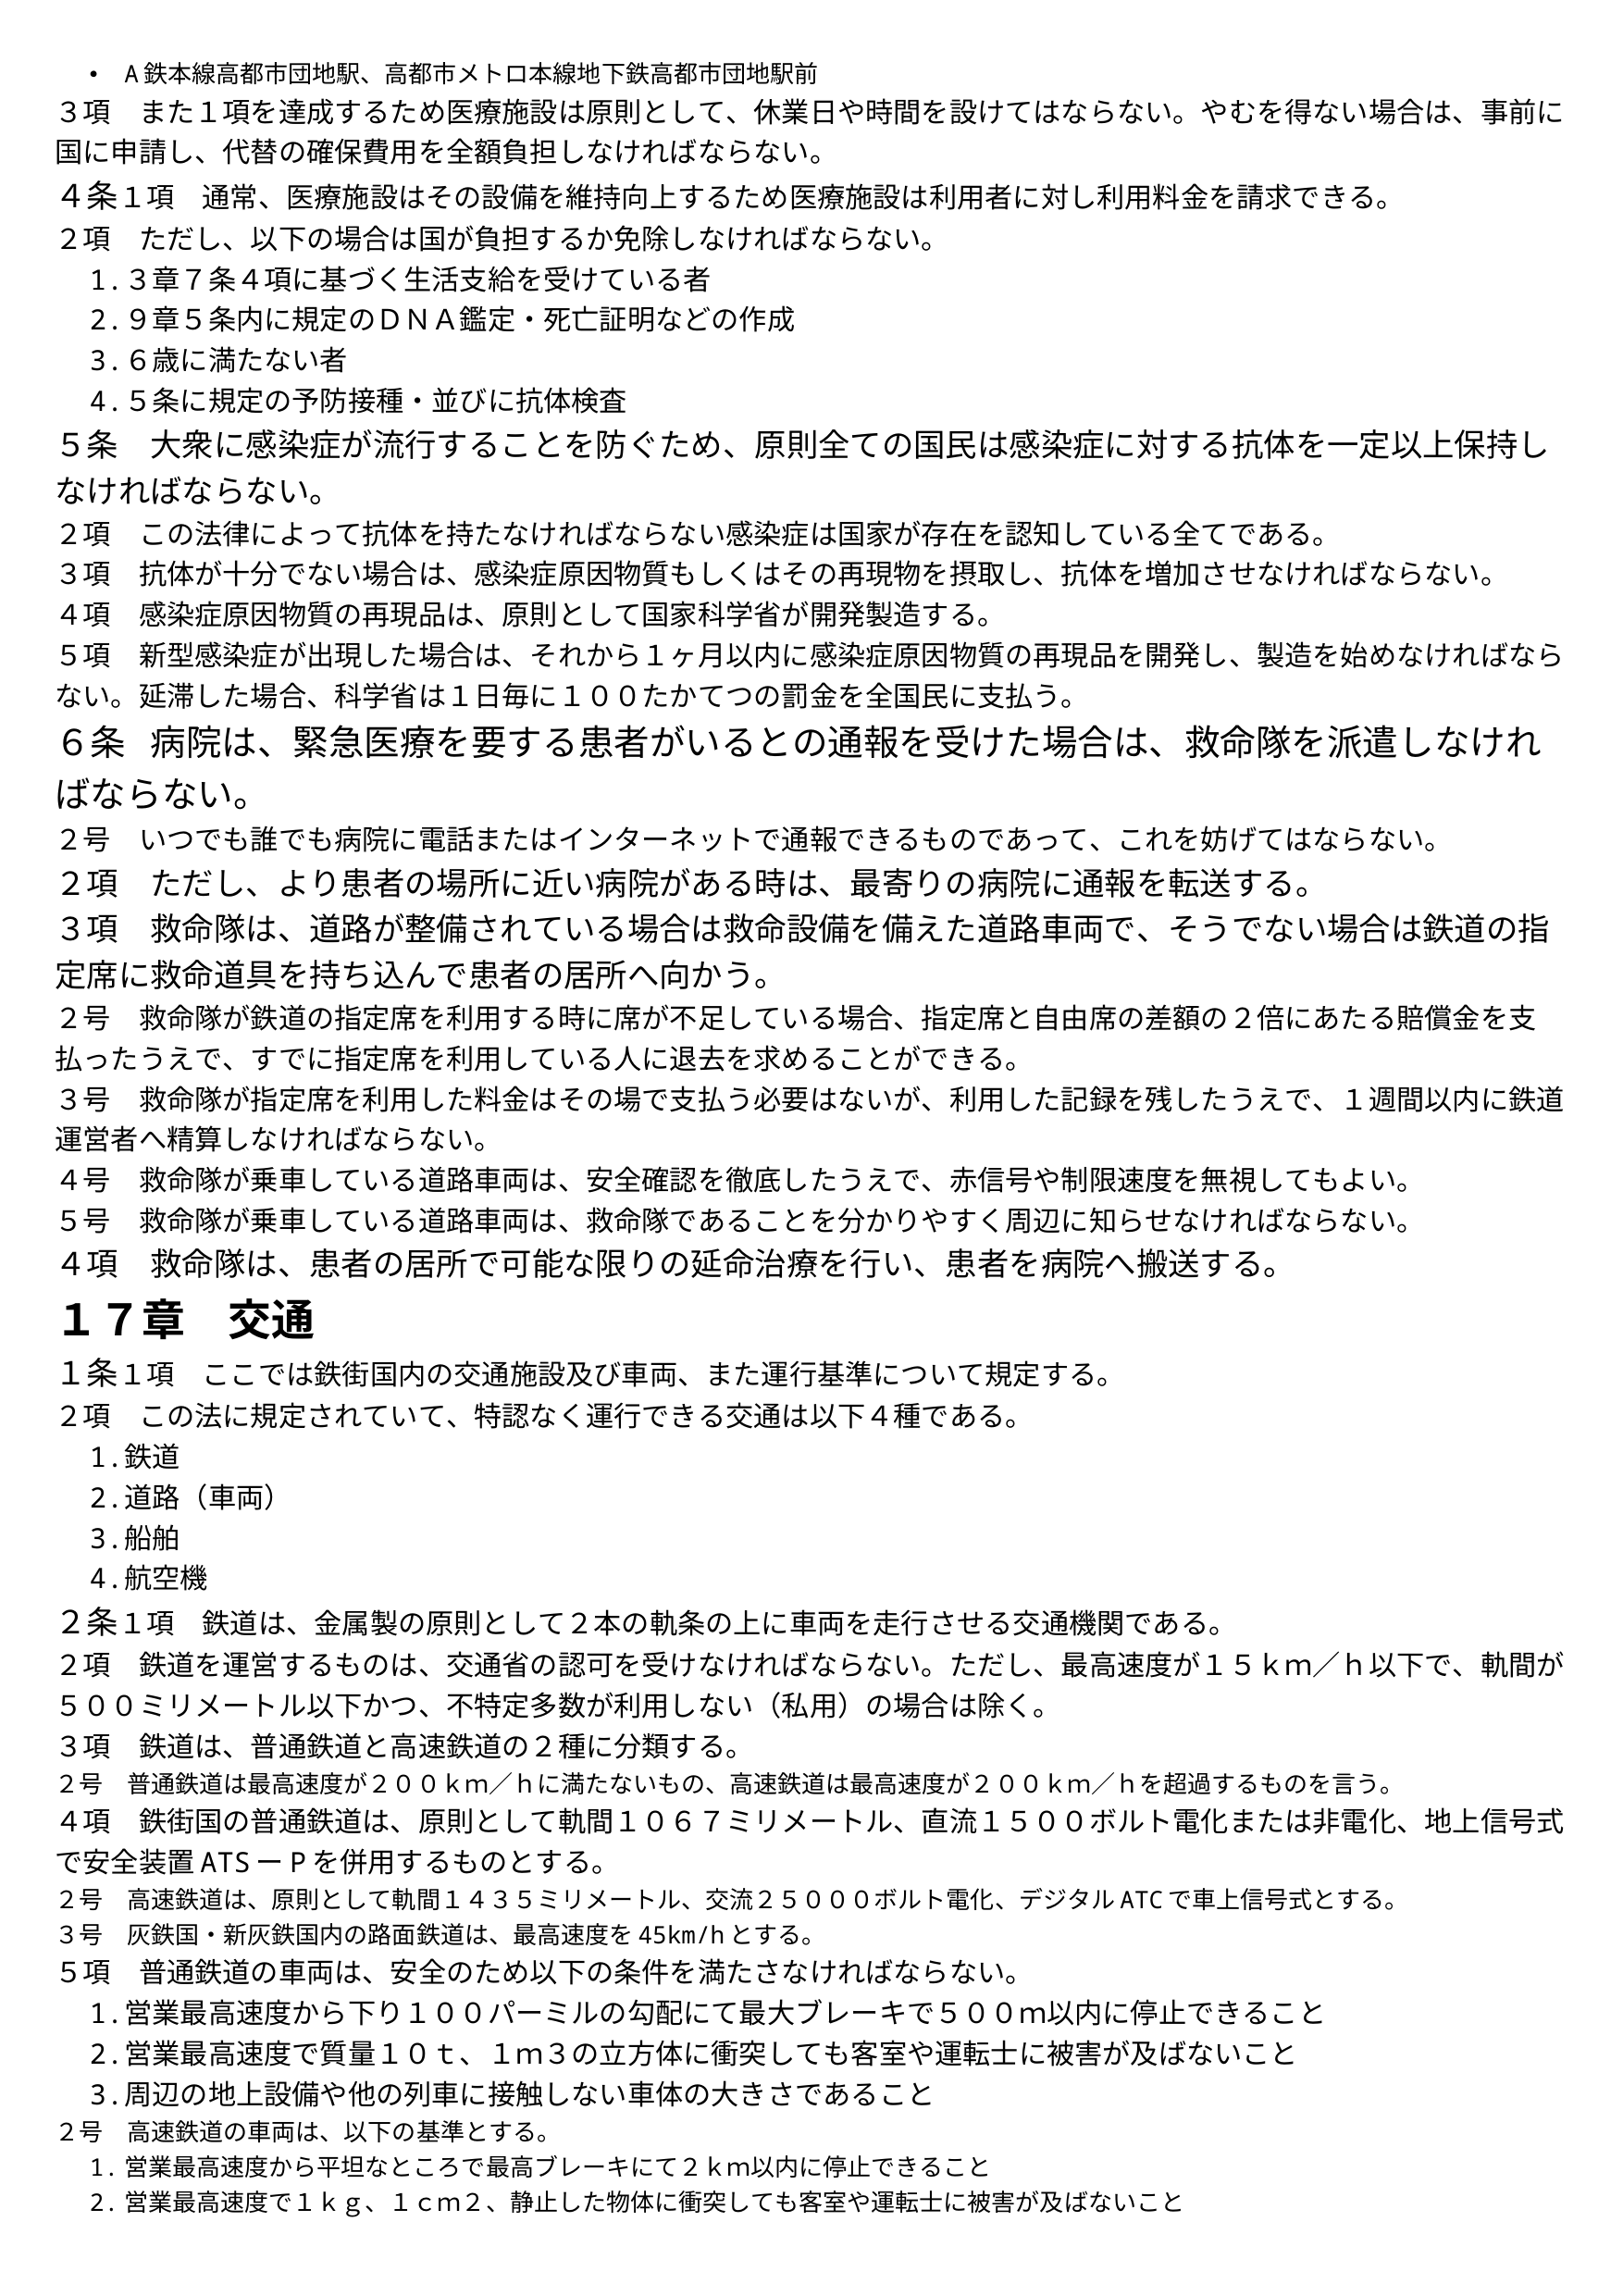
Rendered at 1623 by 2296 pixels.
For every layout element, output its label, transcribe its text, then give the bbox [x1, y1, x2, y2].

list A鉄本線高都市団地駅、高都市メトロ本線地下鉄高都市団地駅前 [90, 55, 1568, 90]
text ２項 鉄道を運営するものは、交通省の認可を受けなければならない。ただし、最高速度が１５ｋｍ／ｈ以下で、軌間が５００ミリメートル以下かつ、不特定多数が利用しない（私用）の場合は除く。 [55, 1644, 1568, 1724]
list 営業最高速度で１ｋｇ、１ｃｍ２、静止した物体に衝突しても客室や運転士に被害が及ばないこと [90, 2183, 1568, 2218]
list 営業最高速度から平坦なところで最高ブレーキにて２ｋｍ以内に停止できること [90, 2148, 1568, 2183]
text ２号 いつでも誰でも病院に電話またはインターネットで通報できるものであって、これを妨げてはならない。 [55, 817, 1568, 858]
text ２項 ただし、より患者の場所に近い病院がある時は、最寄りの病院に通報を転送する。 [55, 858, 1568, 904]
text ２号 普通鉄道は最高速度が２００ｋｍ／ｈに満たないもの、高速鉄道は最高速度が２００ｋｍ／ｈを超過するものを言う。 [55, 1765, 1568, 1799]
text ２号 救命隊が鉄道の指定席を利用する時に席が不足している場合、指定席と自由席の差額の２倍にあたる賠償金を支払ったうえで、すでに指定席を利用している人に退去を求めることができる。 [55, 997, 1568, 1077]
text ５号 救命隊が乗車している道路車両は、救命隊であることを分かりやすく周辺に知らせなければならない。 [55, 1198, 1568, 1239]
text ４号 救命隊が乗車している道路車両は、安全確認を徹底したうえで、赤信号や制限速度を無視してもよい。 [55, 1159, 1568, 1198]
text ２条１項 鉄道は、金属製の原則として２本の軌条の上に車両を走行させる交通機関である。 [55, 1597, 1568, 1644]
text ２号 高速鉄道の車両は、以下の基準とする。 [55, 2113, 1568, 2148]
list 船舶 [90, 1516, 1568, 1557]
list 営業最高速度で質量１０ｔ、１ｍ３の立方体に衝突しても客室や運転士に被害が及ばないこと [90, 2032, 1568, 2072]
text ５条 大衆に感染症が流行することを防ぐため、原則全ての国民は感染症に対する抗体を一定以上保持しなければならない。 [55, 419, 1568, 512]
text ６条 病院は、緊急医療を要する患者がいるとの通報を受けた場合は、救命隊を派遣しなければならない。 [55, 714, 1568, 817]
text ４項 感染症原因物質の再現品は、原則として国家科学省が開発製造する。 [55, 593, 1568, 633]
list 周辺の地上設備や他の列車に接触しない車体の大きさであること [90, 2072, 1568, 2113]
list ９章５条内に規定のＤＮＡ鑑定・死亡証明などの作成 [90, 298, 1568, 339]
text ２項 この法律によって抗体を持たなければならない感染症は国家が存在を認知している全てである。 [55, 512, 1568, 552]
list ３章７条４項に基づく生活支給を受けている者 [90, 257, 1568, 298]
text ５項 普通鉄道の車両は、安全のため以下の条件を満たさなければならない。 [55, 1951, 1568, 1992]
text ４項 救命隊は、患者の居所で可能な限りの延命治療を行い、患者を病院へ搬送する。 [55, 1239, 1568, 1285]
list 営業最高速度から下り１００パーミルの勾配にて最大ブレーキで５００ｍ以内に停止できること [90, 1992, 1568, 2032]
text ２項 この法に規定されていて、特認なく運行できる交通は以下４種である。 [55, 1395, 1568, 1434]
text ２号 高速鉄道は、原則として軌間１４３５ミリメートル、交流２５０００ボルト電化、デジタルATCで車上信号式とする。 [55, 1880, 1568, 1916]
list ６歳に満たない者 [90, 339, 1568, 379]
text ３号 救命隊が指定席を利用した料金はその場で支払う必要はないが、利用した記録を残したうえで、１週間以内に鉄道運営者へ精算しなければならない。 [55, 1077, 1568, 1159]
text ４項 鉄街国の普通鉄道は、原則として軌間１０６７ミリメートル、直流１５００ボルト電化または非電化、地上信号式で安全装置ATSーPを併用するものとする。 [55, 1799, 1568, 1880]
text １７章 交通 [55, 1285, 1568, 1348]
text ３項 救命隊は、道路が整備されている場合は救命設備を備えた道路車両で、そうでない場合は鉄道の指定席に救命道具を持ち込んで患者の居所へ向かう。 [55, 904, 1568, 997]
list 道路（車両） [90, 1475, 1568, 1516]
text ３項 また１項を達成するため医療施設は原則として、休業日や時間を設けてはならない。やむを得ない場合は、事前に国に申請し、代替の確保費用を全額負担しなければならない。 [55, 90, 1568, 170]
text ５項 新型感染症が出現した場合は、それから１ヶ月以内に感染症原因物質の再現品を開発し、製造を始めなければならない。延滞した場合、科学省は１日毎に１００たかてつの罰金を全国民に支払う。 [55, 633, 1568, 714]
text ３号 灰鉄国・新灰鉄国内の路面鉄道は、最高速度を45km/hとする。 [55, 1916, 1568, 1951]
text ４条１項 通常、医療施設はその設備を維持向上するため医療施設は利用者に対し利用料金を請求できる。 [55, 170, 1568, 217]
text ３項 抗体が十分でない場合は、感染症原因物質もしくはその再現物を摂取し、抗体を増加させなければならない。 [55, 552, 1568, 593]
list 航空機 [90, 1557, 1568, 1597]
text ２項 ただし、以下の場合は国が負担するか免除しなければならない。 [55, 217, 1568, 257]
text １条１項 ここでは鉄街国内の交通施設及び車両、また運行基準について規定する。 [55, 1348, 1568, 1395]
text ３項 鉄道は、普通鉄道と高速鉄道の２種に分類する。 [55, 1724, 1568, 1765]
list 鉄道 [90, 1434, 1568, 1475]
list ５条に規定の予防接種・並びに抗体検査 [90, 379, 1568, 419]
